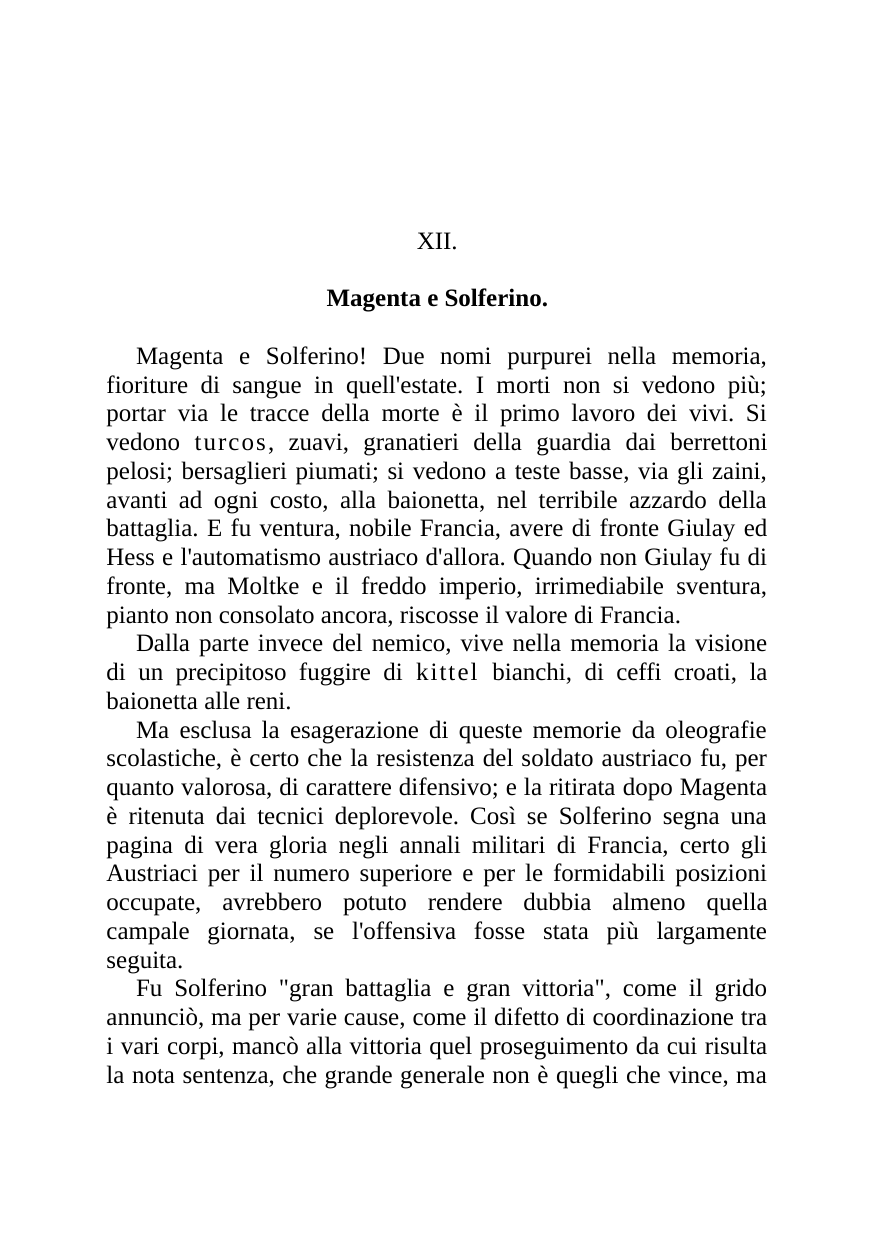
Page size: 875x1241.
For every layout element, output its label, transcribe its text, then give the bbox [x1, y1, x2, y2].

text Magenta e Solferino. [106, 283, 768, 312]
text Magenta e Solferino! Due nomi purpurei nella memoria, fioriture di sangue in quell'estate. I morti non si vedono più; portar via le tracce della morte è il primo lavoro dei vivi. Si vedono turcos, zuavi, granatieri della guardia dai berrettoni pelosi; bersaglieri piumati; si vedono a teste basse, via gli zaini, avanti ad ogni costo, alla baionetta, nel terribile azzardo della battaglia. E fu ventura, nobile Francia, avere di fronte Giulay ed Hess e l'automatismo austriaco d'allora. Quando non Giulay fu di fronte, ma Moltke e il freddo imperio, irrimediabile sventura, pianto non consolato ancora, riscosse il valore di Francia. [106, 341, 768, 628]
text Fu Solferino "gran battaglia e gran vittoria", come il grido annunciò, ma per varie cause, come il difetto di coordinazione tra i vari corpi, mancò alla vittoria quel proseguimento da cui risulta la nota sentenza, che grande generale non è quegli che vince, ma [106, 973, 768, 1088]
text Ma esclusa la esagerazione di queste memorie da oleografie scolastiche, è certo che la resistenza del soldato austriaco fu, per quanto valorosa, di carattere difensivo; e la ritirata dopo Magenta è ritenuta dai tecnici deplorevole. Così se Solferino segna una pagina di vera gloria negli annali militari di Francia, certo gli Austriaci per il numero superiore e per le formidabili posizioni occupate, avrebbero potuto rendere dubbia almeno quella campale giornata, se l'offensiva fosse stata più largamente seguita. [106, 715, 768, 973]
text XII. [106, 226, 768, 255]
text Dalla parte invece del nemico, vive nella memoria la visione di un precipitoso fuggire di kittel bianchi, di ceffi croati, la baionetta alle reni. [106, 628, 768, 715]
